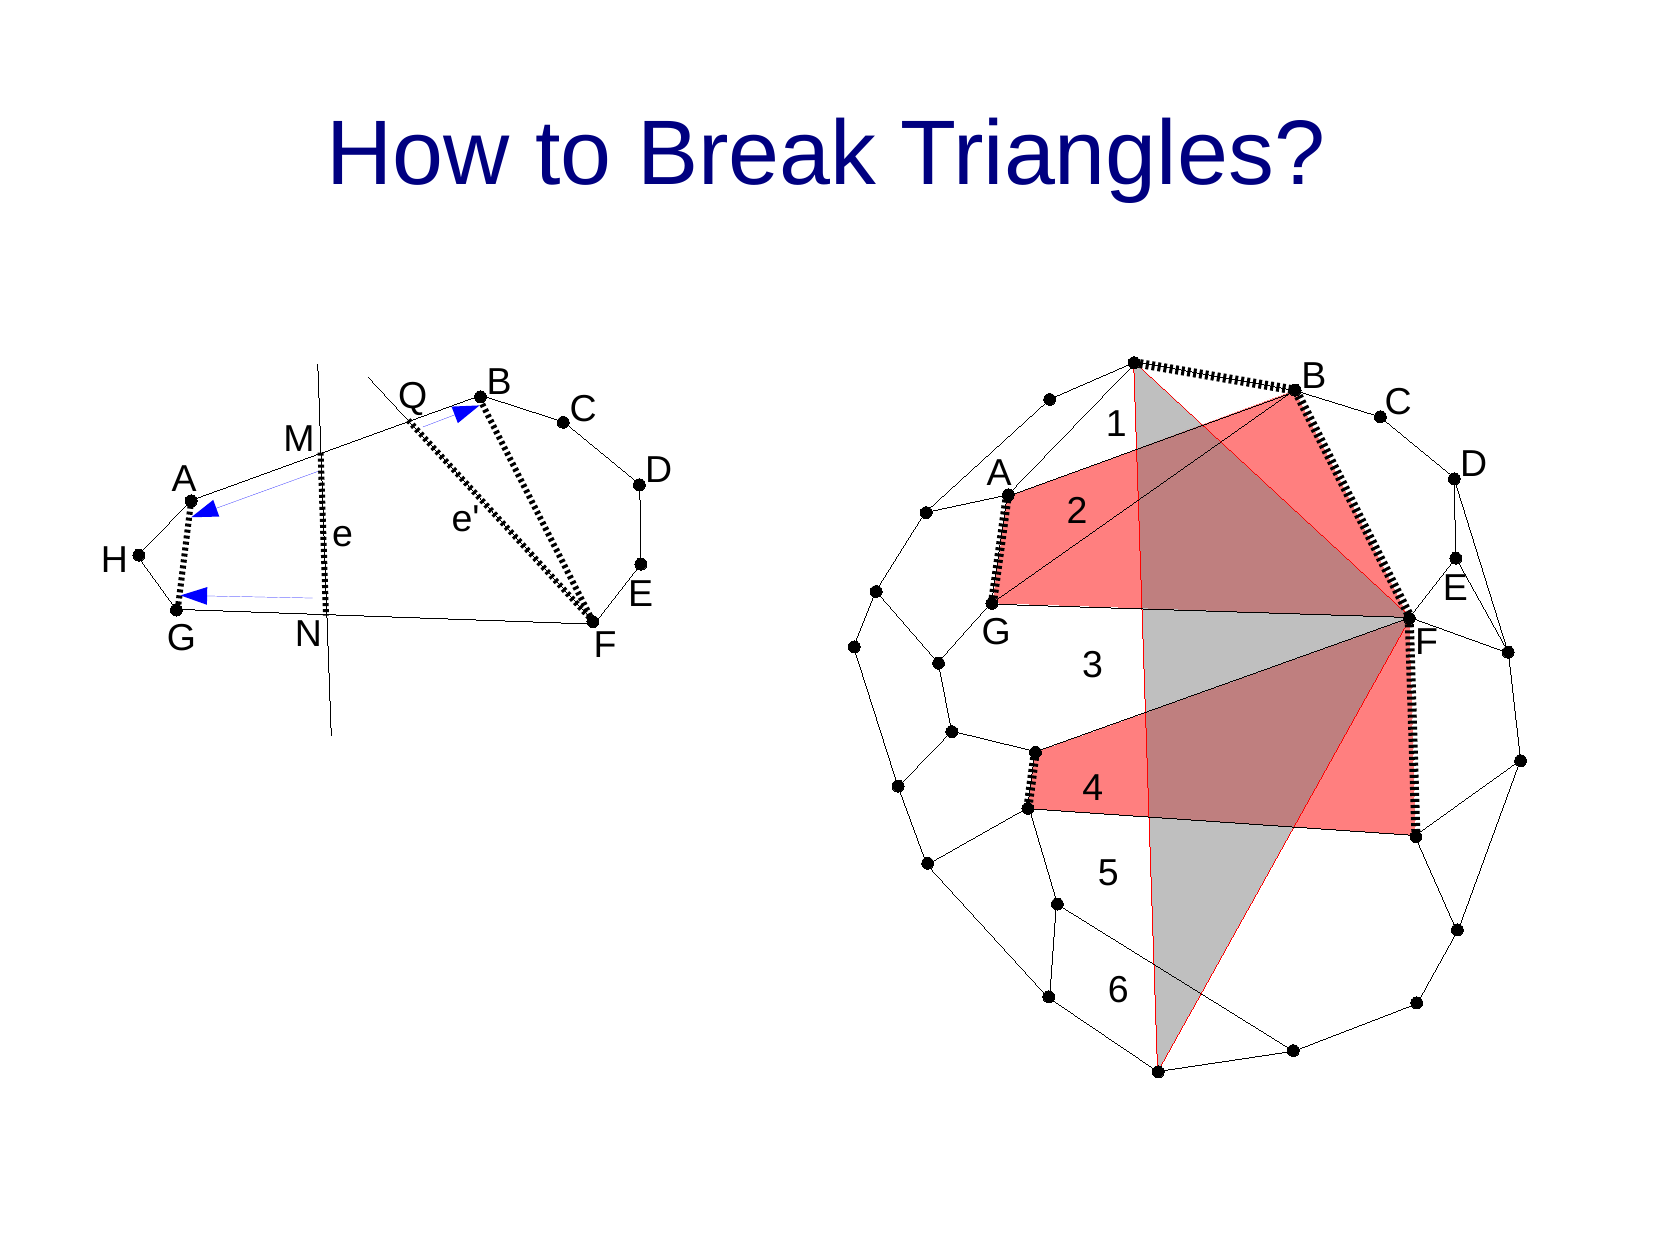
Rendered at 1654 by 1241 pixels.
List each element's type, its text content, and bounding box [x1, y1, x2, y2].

text_box [474, 390, 487, 403]
text_box C [554, 379, 612, 437]
text_box G [152, 609, 211, 666]
text_box [185, 494, 198, 507]
text_box B [1286, 346, 1342, 404]
text_box F [578, 615, 632, 673]
text_box G [966, 603, 1026, 660]
text_box [920, 506, 933, 519]
text_box [438, 398, 471, 420]
text_box 4 [1067, 759, 1119, 816]
text_box F [1400, 612, 1443, 670]
text_box e' [436, 490, 495, 548]
text_box M [268, 410, 323, 468]
text_box [1451, 923, 1464, 936]
text_box [1449, 552, 1462, 559]
text_box N [280, 605, 335, 662]
text_box [1287, 1044, 1300, 1057]
text_box [1410, 996, 1423, 1009]
text_box 5 [1083, 843, 1134, 901]
text_box H [86, 531, 143, 589]
text_box E [613, 565, 668, 622]
text_box [557, 416, 570, 429]
text_box [892, 780, 905, 793]
text_box D [630, 440, 688, 498]
text_box [1051, 898, 1064, 911]
text_box D [1445, 434, 1503, 492]
text_box [921, 857, 934, 870]
text_box [1043, 393, 1056, 406]
text_box Q [383, 367, 438, 425]
text_box [932, 657, 945, 670]
text_box [848, 640, 861, 653]
text_box [212, 468, 321, 507]
text_box E [1428, 559, 1483, 616]
text_box [633, 478, 646, 491]
text_box A [156, 450, 212, 508]
text_box 3 [1067, 636, 1118, 693]
text_box 1 [1098, 394, 1121, 452]
text_box [985, 356, 1422, 1078]
text_box [945, 725, 958, 738]
text_box 6 [1093, 961, 1144, 1019]
text_box [1514, 754, 1527, 767]
text_box [870, 585, 883, 598]
title How to Break Triangles? [82, 49, 1571, 257]
text_box [1042, 990, 1055, 1003]
text_box e [317, 505, 368, 563]
text_box [143, 410, 647, 624]
text_box C [1369, 373, 1427, 431]
text_box [1502, 646, 1515, 659]
text_box A [971, 444, 1027, 502]
text_box 2 [1051, 482, 1103, 540]
text_box B [471, 352, 527, 410]
